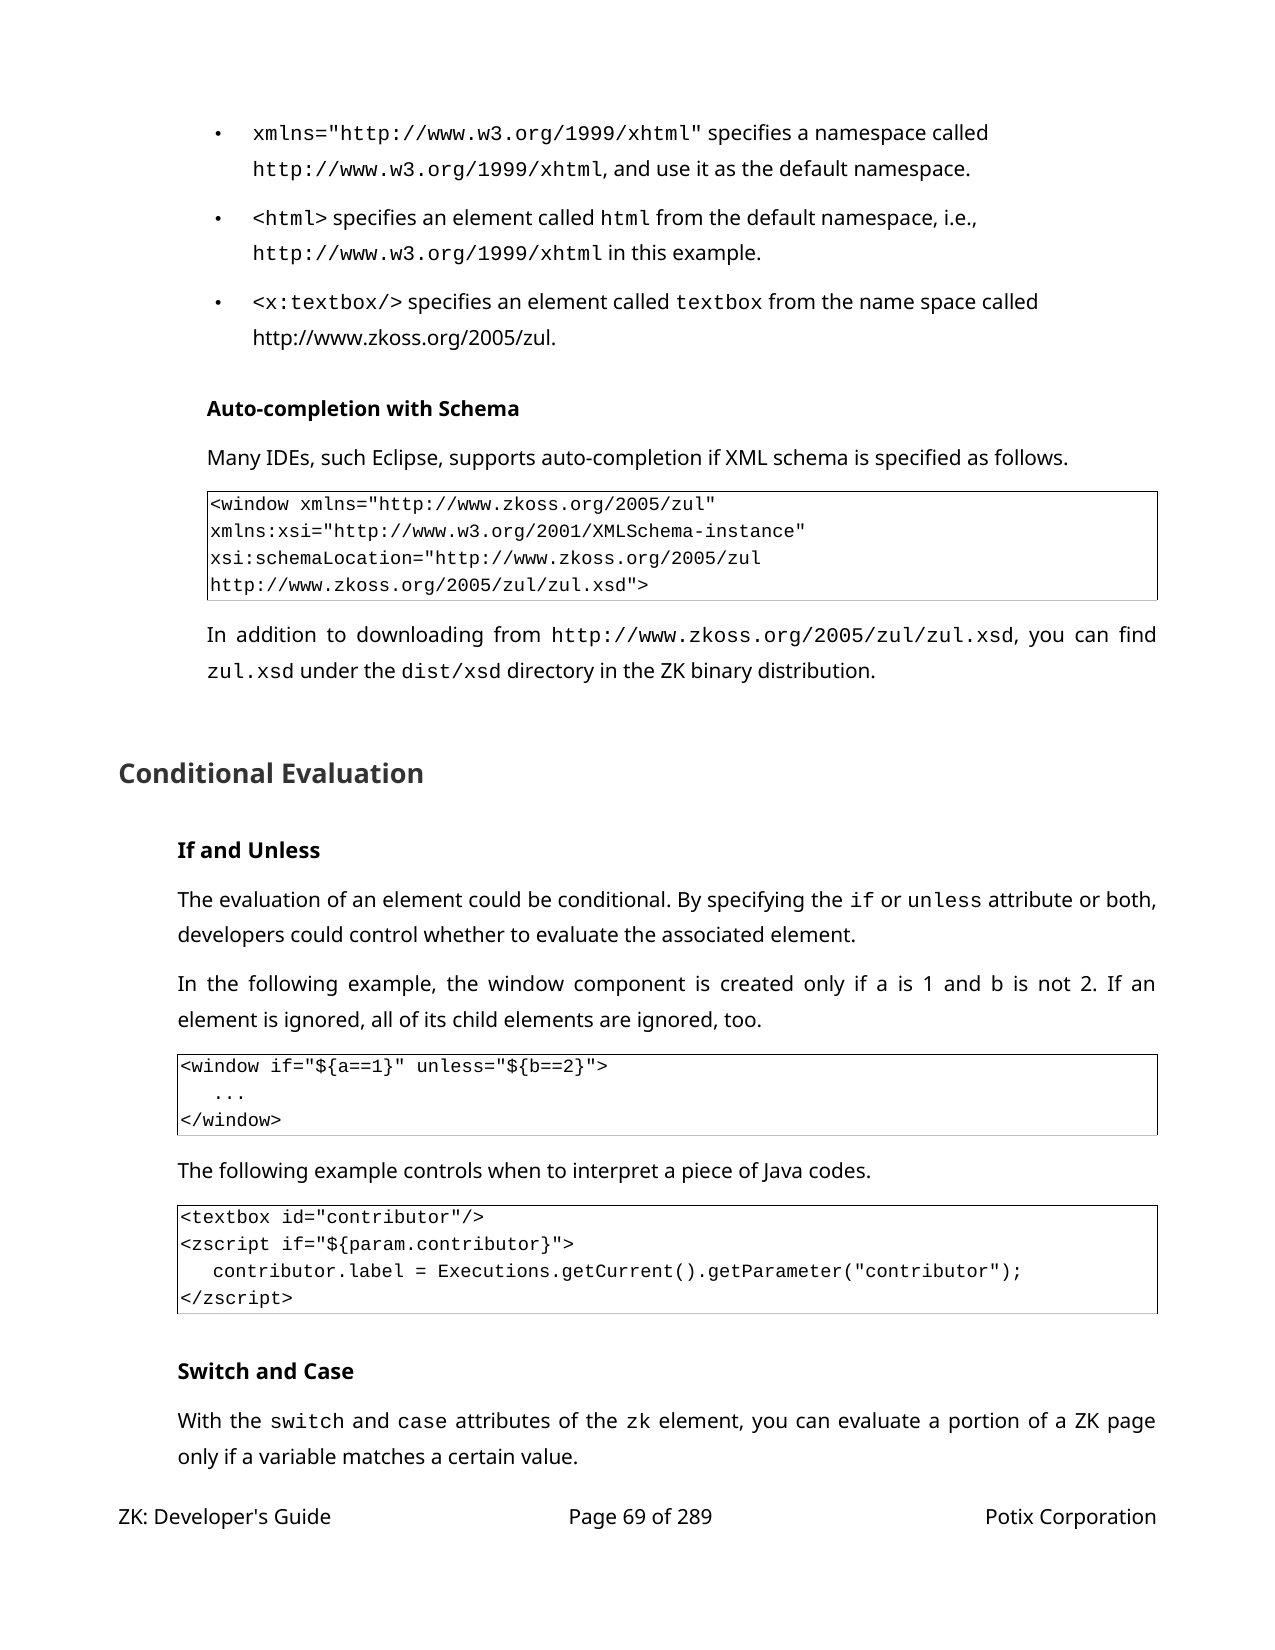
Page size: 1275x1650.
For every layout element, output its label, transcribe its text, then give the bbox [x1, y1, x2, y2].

subtitle If and Unless [177, 834, 1157, 864]
text <zscript if="${param.contributor}"> [178, 1232, 1157, 1256]
text </window> [178, 1108, 1157, 1135]
text Many IDEs, such Eclipse, supports auto-completion if XML schema is specified as follows. [207, 443, 1157, 471]
text </zscript> [178, 1286, 1157, 1313]
list <html> specifies an element called html from the default namespace, i.e., http://www.w3.org/1999/xhtml in this example. [215, 203, 1157, 267]
subtitle Auto-completion with Schema [207, 394, 1157, 422]
text xmlns:xsi="http://www.w3.org/2001/XMLSchema-instance" [208, 519, 1157, 543]
text <window if="${a==1}" unless="${b==2}"> [178, 1055, 1157, 1078]
text In addition to downloading from http://www.zkoss.org/2005/zul/zul.xsd, you can find zul.xsd under the dist/xsd directory in the ZK binary distribution. [207, 620, 1157, 684]
list xmlns="http://www.w3.org/1999/xhtml" specifies a namespace called http://www.w3.org/1999/xhtml, and use it as the default namespace. [215, 118, 1157, 182]
text <textbox id="contributor"/> [178, 1206, 1157, 1229]
text ... [178, 1081, 1157, 1105]
text <window xmlns="http://www.zkoss.org/2005/zul" [208, 492, 1157, 516]
list <x:textbox/> specifies an element called textbox from the name space called http://www.zkoss.org/2005/zul. [215, 287, 1157, 351]
subtitle Conditional Evaluation [118, 755, 1157, 792]
text contributor.label = Executions.getCurrent().getParameter("contributor"); [178, 1259, 1157, 1283]
text xsi:schemaLocation="http://www.zkoss.org/2005/zul http://www.zkoss.org/2005/zul/zul.xsd"> [208, 546, 1157, 600]
text The evaluation of an element could be conditional. By specifying the if or unless attribute or both, developers could control whether to evaluate the associated element. [177, 885, 1157, 949]
text The following example controls when to interpret a piece of Java codes. [177, 1156, 1157, 1184]
text In the following example, the window component is created only if a is 1 and b is not 2. If an element is ignored, all of its child elements are ignored, too. [177, 969, 1157, 1033]
text With the switch and case attributes of the zk element, you can evaluate a portion of a ZK page only if a variable matches a certain value. [177, 1407, 1157, 1470]
subtitle Switch and Case [177, 1356, 1157, 1386]
